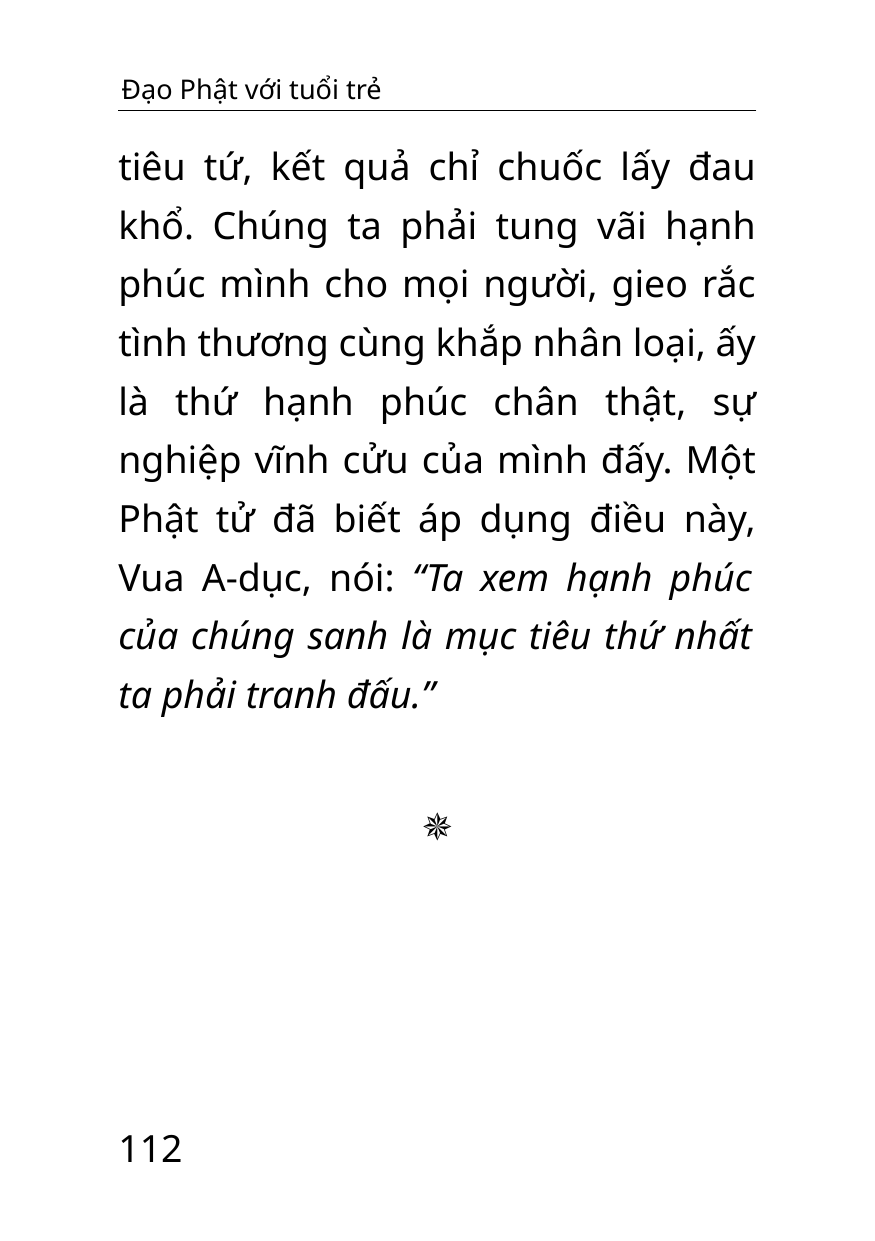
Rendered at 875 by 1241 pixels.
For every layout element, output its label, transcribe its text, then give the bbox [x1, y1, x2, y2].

text 🟑 [118, 742, 756, 851]
text tiêu tứ, kết quả chỉ chuốc lấy đau khổ. Chúng ta phải tung vãi hạnh phúc mình cho mọi người, gieo rắc tình thương cùng khắp nhân loại, ấy là thứ hạnh phúc chân thật, sự nghiệp vĩnh cửu của mình đấy. Một Phật tử đã biết áp dụng điều này, Vua A-dục, nói: “Ta xem hạnh phúc của chúng sanh là mục tiêu thứ nhất ta phải tranh đấu.” [118, 141, 756, 719]
